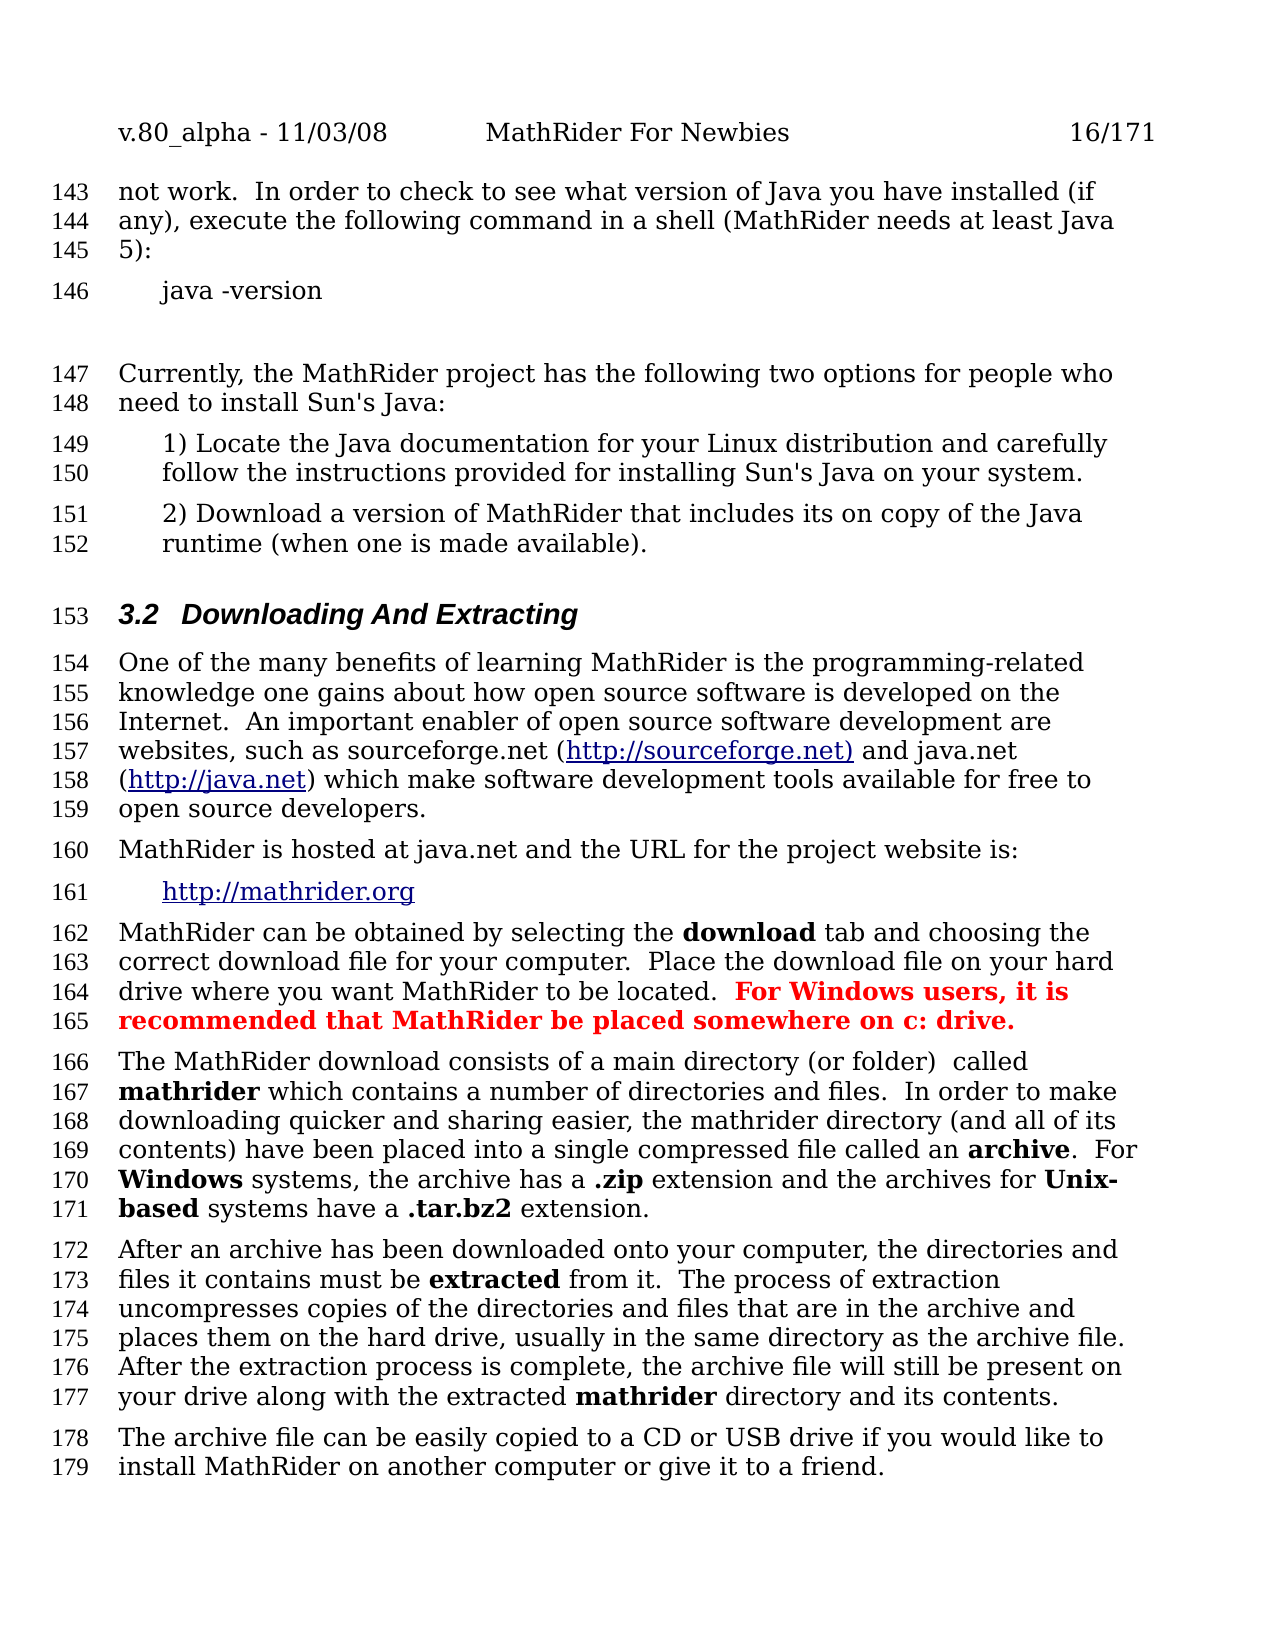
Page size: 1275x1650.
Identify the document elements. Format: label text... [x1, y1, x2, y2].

text java -version [162, 276, 1157, 306]
text After an archive has been downloaded onto your computer, the directories and files it contains must be extracted from it. The process of extraction uncompresses copies of the directories and files that are in the archive and places them on the hard drive, usually in the same directory as the archive file. After the extraction process is complete, the archive file will still be present on your drive along with the extracted mathrider directory and its contents. [118, 1236, 1157, 1411]
text MathRider is hosted at java.net and the URL for the project website is: [118, 836, 1157, 865]
subtitle Downloading And Extracting [118, 597, 1157, 631]
text Currently, the MathRider project has the following two options for people who need to install Sun's Java: [118, 359, 1157, 417]
text MathRider can be obtained by selecting the download tab and choosing the correct download file for your computer. Place the download file on your hard drive where you want MathRider to be located. For Windows users, it is recommended that MathRider be placed somewhere on c: drive. [118, 918, 1157, 1036]
text http://mathrider.org [162, 877, 1157, 906]
text not work. In order to check to see what version of Java you have installed (if any), execute the following command in a shell (MathRider needs at least Java 5): [118, 177, 1157, 264]
text 2) Download a version of MathRider that includes its on copy of the Java runtime (when one is made available). [162, 500, 1157, 558]
text One of the many benefits of learning MathRider is the programming-related knowledge one gains about how open source software is developed on the Internet. An important enabler of open source software development are websites, such as sourceforge.net (http://sourceforge.net) and java.net (http://java.net) which make software development tools available for free to open source developers. [118, 649, 1157, 824]
text 1) Locate the Java documentation for your Linux distribution and carefully follow the instructions provided for installing Sun's Java on your system. [162, 429, 1157, 488]
text The archive file can be easily copied to a CD or USB drive if you would like to install MathRider on another computer or give it to a friend. [118, 1423, 1157, 1481]
text The MathRider download consists of a main directory (or folder) called mathrider which contains a number of directories and files. In order to make downloading quicker and sharing easier, the mathrider directory (and all of its contents) have been placed into a single compressed file called an archive. For Windows systems, the archive has a .zip extension and the archives for Unix-based systems have a .tar.bz2 extension. [118, 1048, 1157, 1223]
